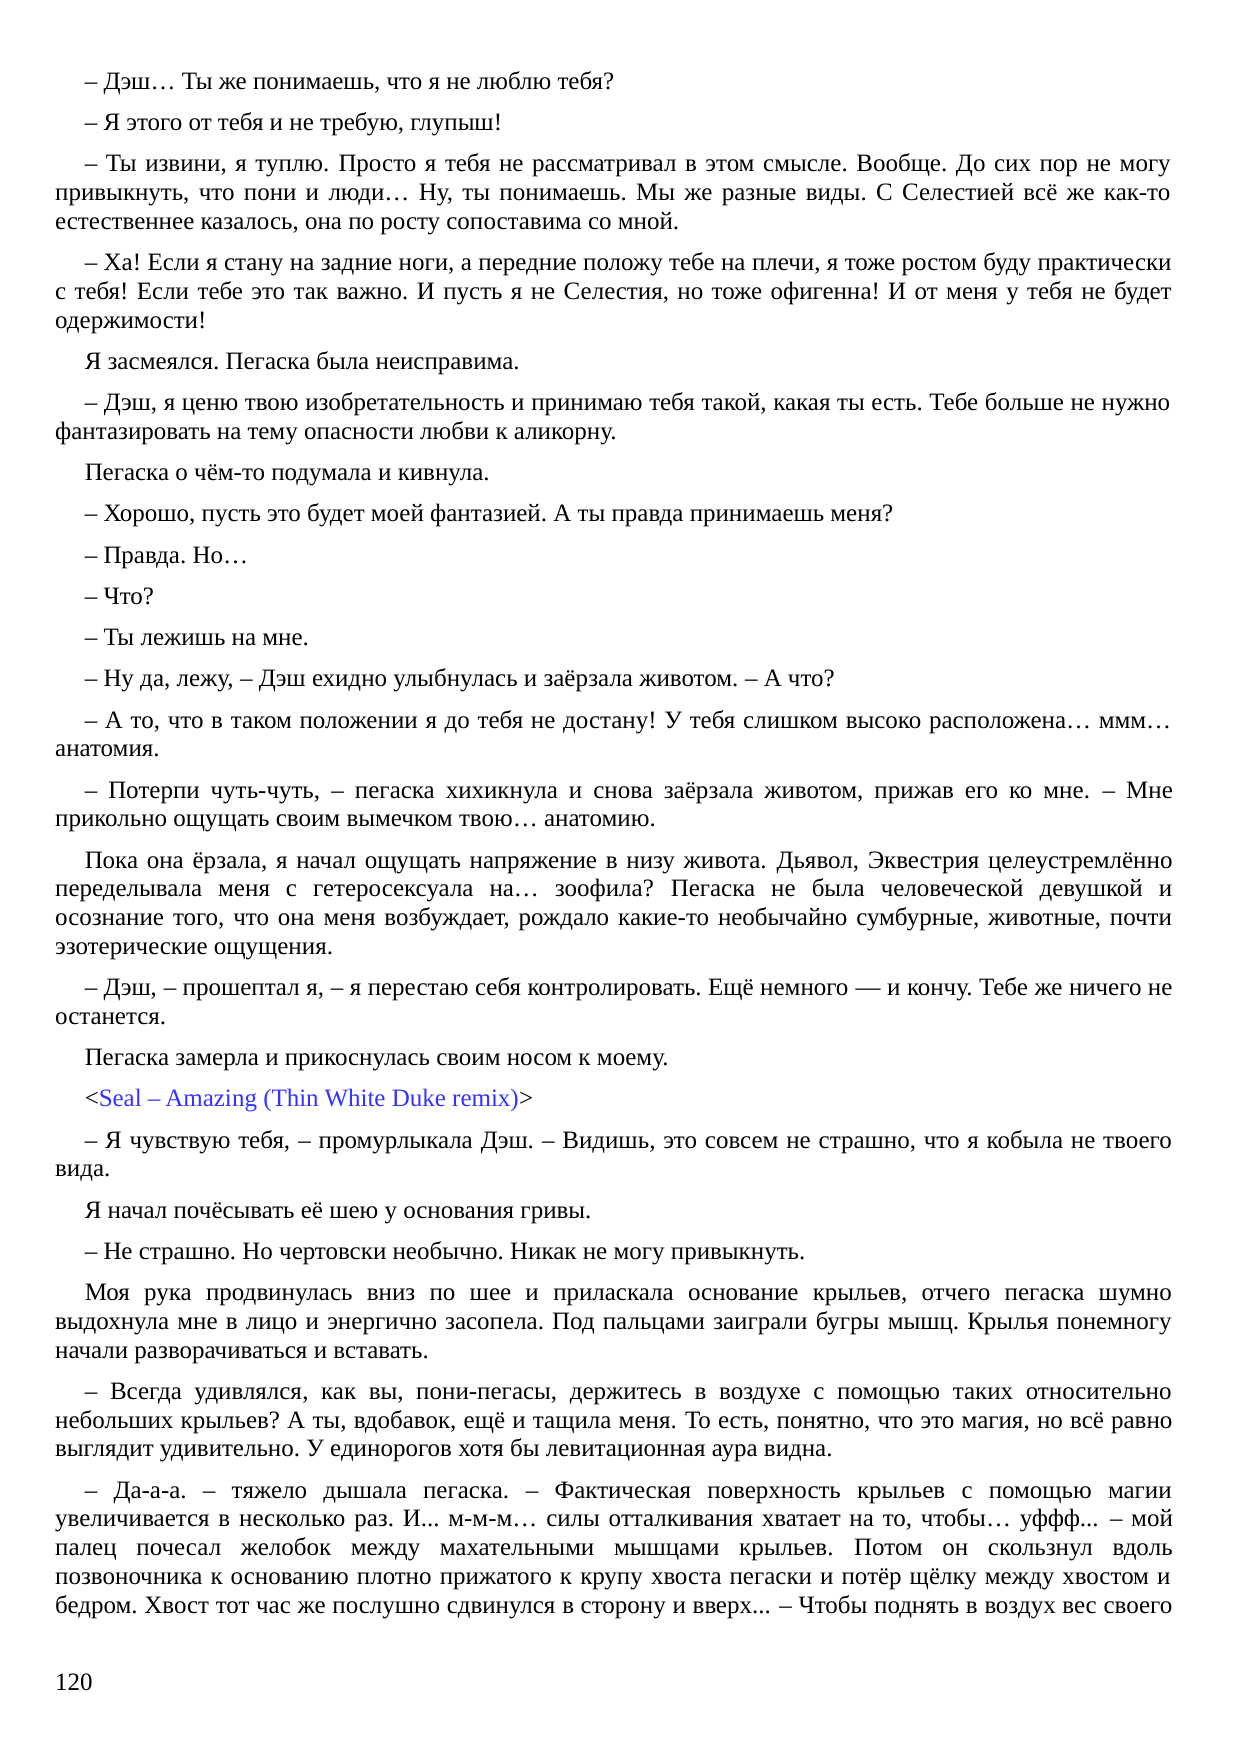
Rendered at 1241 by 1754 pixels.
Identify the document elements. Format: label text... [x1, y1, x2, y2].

text – Я этого от тебя и не требую, глупыш! [55, 107, 1173, 136]
text – Не страшно. Но чертовски необычно. Никак не могу привыкнуть. [55, 1236, 1173, 1265]
text – Хорошо, пусть это будет моей фантазией. А ты правда принимаешь меня? [55, 498, 1173, 527]
text – Правда. Но… [55, 540, 1173, 568]
text Пегаска замерла и прикоснулась своим носом к моему. [55, 1042, 1173, 1071]
text – Ты извини, я туплю. Просто я тебя не рассматривал в этом смысле. Вообще. До сих пор не могу привыкнуть, что пони и люди… Ну, ты понимаешь. Мы же разные виды. С Селестией всё же как-то естественнее казалось, она по росту сопоставима со мной. [55, 148, 1173, 235]
text – Ты лежишь на мне. [55, 622, 1173, 651]
text Моя рука продвинулась вниз по шее и приласкала основание крыльев, отчего пегаска шумно выдохнула мне в лицо и энергично засопела. Под пальцами заиграли бугры мышц. Крылья понемногу начали разворачиваться и вставать. [55, 1277, 1173, 1363]
text Пегаска о чём-то подумала и кивнула. [55, 457, 1173, 486]
text – Да-а-а. – тяжело дышала пегаска. – Фактическая поверхность крыльев с помощью магии увеличивается в несколько раз. И... м-м-м… силы отталкивания хватает на то, чтобы… уффф... – мой палец почесал желобок между махательными мышцами крыльев. Потом он скользнул вдоль позвоночника к основанию плотно прижатого к крупу хвоста пегаски и потёр щёлку между хвостом и бедром. Хвост тот час же послушно сдвинулся в сторону и вверх... – Чтобы поднять в воздух вес своего [55, 1475, 1173, 1618]
text – Потерпи чуть-чуть, – пегаска хихикнула и снова заёрзала животом, прижав его ко мне. – Мне прикольно ощущать своим вымечком твою… анатомию. [55, 775, 1173, 832]
text – А то, что в таком положении я до тебя не достану! У тебя слишком высоко расположена… ммм… анатомия. [55, 705, 1173, 762]
text – Ха! Если я стану на задние ноги, а передние положу тебе на плечи, я тоже ростом буду практически с тебя! Если тебе это так важно. И пусть я не Селестия, но тоже офигенна! И от меня у тебя не будет одержимости! [55, 247, 1173, 333]
text – Ну да, лежу, – Дэш ехидно улыбнулась и заёрзала животом. – А что? [55, 663, 1173, 692]
text – Дэш, я ценю твою изобретательность и принимаю тебя такой, какая ты есть. Тебе больше не нужно фантазировать на тему опасности любви к аликорну. [55, 387, 1173, 445]
text – Что? [55, 581, 1173, 610]
text – Дэш… Ты же понимаешь, что я не люблю тебя? [55, 66, 1173, 95]
text – Всегда удивлялся, как вы, пони-пегасы, держитесь в воздухе с помощью таких относительно небольших крыльев? А ты, вдобавок, ещё и тащила меня. То есть, понятно, что это магия, но всё равно выглядит удивительно. У единорогов хотя бы левитационная аура видна. [55, 1376, 1173, 1462]
text <Seal – Amazing (Thin White Duke remix)> [55, 1083, 1173, 1112]
text Я начал почёсывать её шею у основания гривы. [55, 1195, 1173, 1223]
text Я засмеялся. Пегаска была неисправима. [55, 346, 1173, 375]
text – Дэш, – прошептал я, – я перестаю себя контролировать. Ещё немного — и кончу. Тебе же ничего не останется. [55, 972, 1173, 1030]
text Пока она ёрзала, я начал ощущать напряжение в низу живота. Дьявол, Эквестрия целеустремлённо переделывала меня с гетеросексуала на… зоофила? Пегаска не была человеческой девушкой и осознание того, что она меня возбуждает, рождало какие-то необычайно сумбурные, животные, почти эзотерические ощущения. [55, 845, 1173, 960]
text – Я чувствую тебя, – промурлыкала Дэш. – Видишь, это совсем не страшно, что я кобыла не твоего вида. [55, 1125, 1173, 1182]
